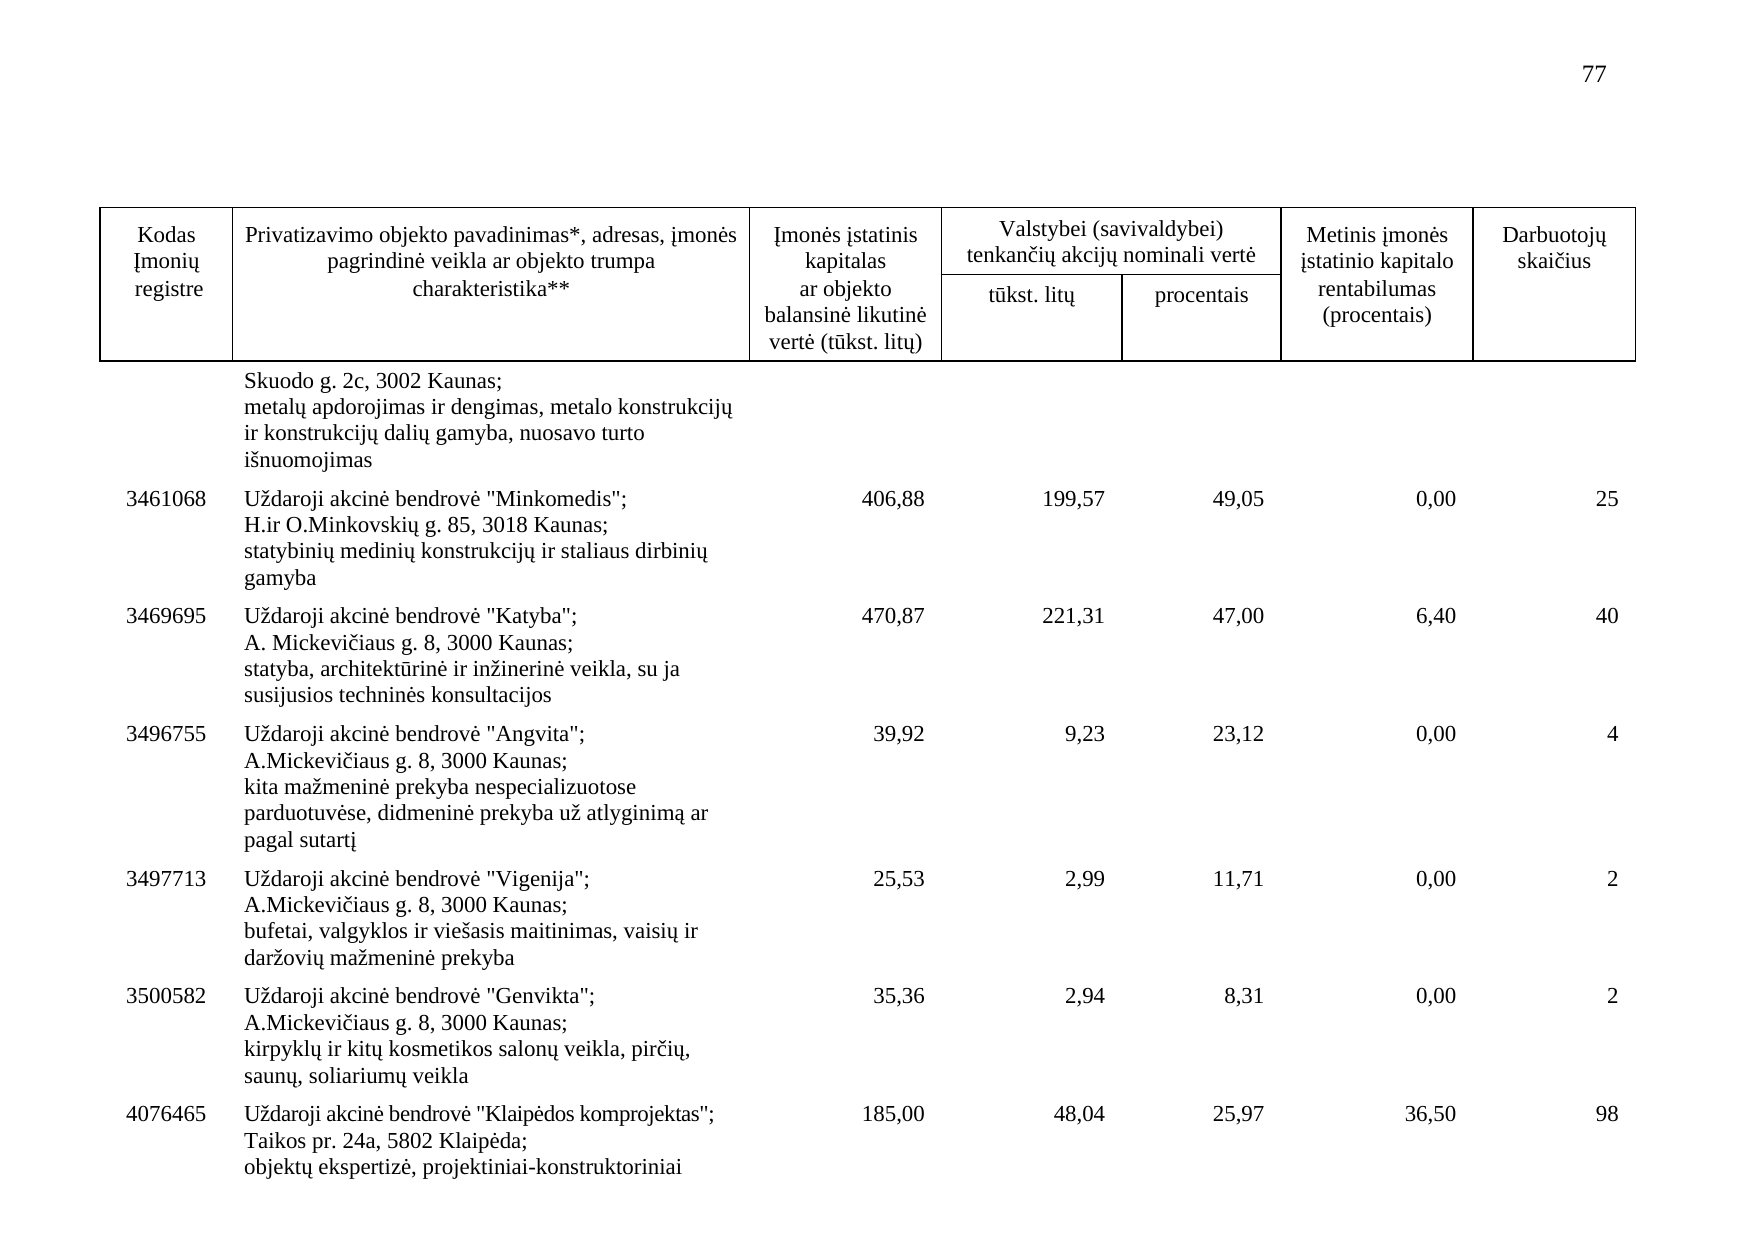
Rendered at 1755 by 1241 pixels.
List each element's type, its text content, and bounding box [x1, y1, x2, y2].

table_cell tūkst. litų [942, 275, 1121, 360]
table_header Darbuotojų skaičius [1474, 208, 1635, 273]
table_cell Uždaroji akcinė bendrovė "Katyba"; A. Mickevičiaus g. 8, 3000 Kaunas; statyba, architektūrinė ir inžinerinė veikla, su ja susijusios techninės konsultacijos [233, 596, 749, 714]
table_cell 0,00 [1281, 859, 1473, 976]
table_cell Uždaroji akcinė bendrovė "Minkomedis"; H.ir O.Minkovskių g. 85, 3018 Kaunas; statybinių medinių konstrukcijų ir staliaus dirbinių gamyba [233, 478, 749, 596]
table_cell 2 [1473, 976, 1636, 1094]
table_cell 3461068 [100, 478, 233, 596]
table_cell procentais [1123, 275, 1280, 360]
table_cell 2,99 [941, 859, 1122, 976]
table_cell ar objekto balansinė likutinė vertė (tūkst. litų) [750, 274, 941, 360]
table_cell charakteristika** [233, 274, 749, 360]
table_cell 39,92 [750, 714, 941, 858]
table_cell 49,05 [1122, 478, 1281, 596]
table_cell 2,94 [941, 976, 1122, 1094]
table_header Metinis įmonės įstatinio kapitalo [1282, 208, 1472, 273]
table_header Kodas Įmonių [101, 208, 232, 273]
table_cell 35,36 [750, 976, 941, 1094]
table_header Privatizavimo objekto pavadinimas*, adresas, įmonės pagrindinė veikla ar objekto trumpa [233, 208, 749, 273]
table_cell [1474, 274, 1635, 360]
table_cell 0,00 [1281, 976, 1473, 1094]
table_cell [750, 362, 941, 478]
table_cell rentabilumas (procentais) [1282, 274, 1472, 360]
table_cell 199,57 [941, 478, 1122, 596]
table_cell 185,00 [750, 1094, 941, 1179]
table_cell 9,23 [941, 714, 1122, 858]
table_cell 3469695 [100, 596, 233, 714]
table_cell 25 [1473, 478, 1636, 596]
table_cell 48,04 [941, 1094, 1122, 1179]
table_cell [941, 362, 1122, 478]
table_cell registre [101, 274, 232, 360]
table_cell [100, 362, 233, 478]
table_cell 4 [1473, 714, 1636, 858]
table_cell 3500582 [100, 976, 233, 1094]
table_cell 2 [1473, 859, 1636, 976]
table_cell 98 [1473, 1094, 1636, 1179]
table_cell 0,00 [1281, 478, 1473, 596]
table_cell 406,88 [750, 478, 941, 596]
table_cell Uždaroji akcinė bendrovė "Genvikta"; A.Mickevičiaus g. 8, 3000 Kaunas; kirpyklų ir kitų kosmetikos salonų veikla, pirčių, saunų, soliariumų veikla [233, 976, 749, 1094]
table_cell 221,31 [941, 596, 1122, 714]
table_cell 23,12 [1122, 714, 1281, 858]
table_cell [1281, 362, 1473, 478]
table_header Įmonės įstatinis kapitalas [750, 208, 941, 273]
table_cell Uždaroji akcinė bendrovė "Klaipėdos komprojektas"; Taikos pr. 24a, 5802 Klaipėda; objektų ekspertizė, projektiniai-konstruktoriniai [233, 1094, 749, 1179]
table_cell 470,87 [750, 596, 941, 714]
table_cell 0,00 [1281, 714, 1473, 858]
table_cell 11,71 [1122, 859, 1281, 976]
table_cell 25,53 [750, 859, 941, 976]
table_cell 3496755 [100, 714, 233, 858]
table_cell 4076465 [100, 1094, 233, 1179]
table_cell 6,40 [1281, 596, 1473, 714]
table_cell 47,00 [1122, 596, 1281, 714]
table_cell Uždaroji akcinė bendrovė "Angvita"; A.Mickevičiaus g. 8, 3000 Kaunas; kita mažmeninė prekyba nespecializuotose parduotuvėse, didmeninė prekyba už atlyginimą ar pagal sutartį [233, 714, 749, 858]
table_cell 25,97 [1122, 1094, 1281, 1179]
table_cell [1473, 362, 1636, 478]
table_cell Skuodo g. 2c, 3002 Kaunas; metalų apdorojimas ir dengimas, metalo konstrukcijų ir konstrukcijų dalių gamyba, nuosavo turto išnuomojimas [233, 362, 749, 478]
table_cell 36,50 [1281, 1094, 1473, 1179]
table_cell 40 [1473, 596, 1636, 714]
table_cell 8,31 [1122, 976, 1281, 1094]
table_cell 3497713 [100, 859, 233, 976]
table_cell [1122, 362, 1281, 478]
table_cell Uždaroji akcinė bendrovė "Vigenija"; A.Mickevičiaus g. 8, 3000 Kaunas; bufetai, valgyklos ir viešasis maitinimas, vaisių ir daržovių mažmeninė prekyba [233, 859, 749, 976]
table_header Valstybei (savivaldybei) tenkančių akcijų nominali vertė [942, 208, 1280, 273]
